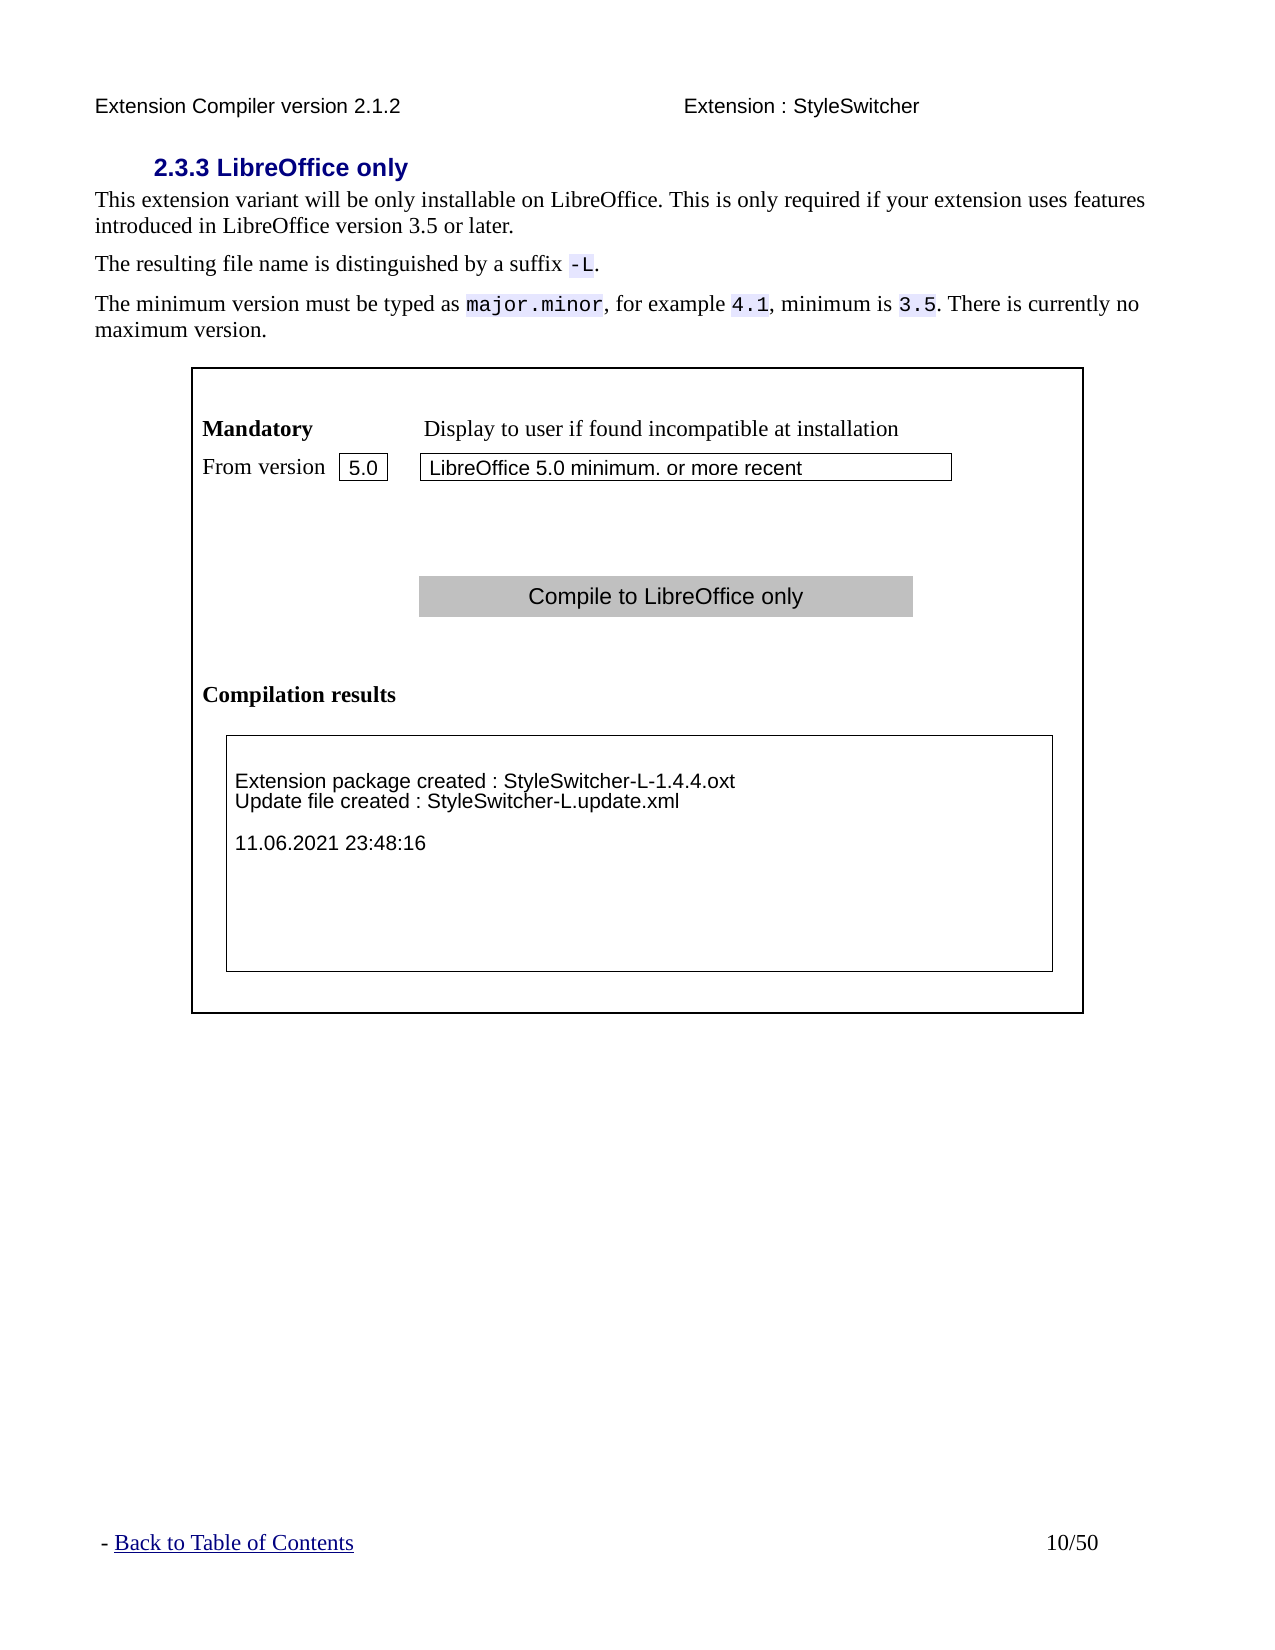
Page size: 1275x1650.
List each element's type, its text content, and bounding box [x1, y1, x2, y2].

text From version [202, 454, 339, 480]
text [952, 454, 1073, 480]
text This extension variant will be only installable on LibreOffice. This is only required if your extension uses features introduced in LibreOffice version 3.5 or later. [94, 187, 1181, 238]
text Mandatory Display to user if found incompatible at installation [202, 416, 1073, 442]
text The minimum version must be typed as major.minor, for example 4.1, minimum is 3.5. There is currently no maximum version. [94, 290, 1181, 343]
text [388, 454, 420, 480]
text The resulting file name is distinguished by a suffix -L. [94, 251, 1181, 278]
subtitle LibreOffice only [153, 153, 1181, 181]
text Compilation results [202, 682, 1073, 708]
